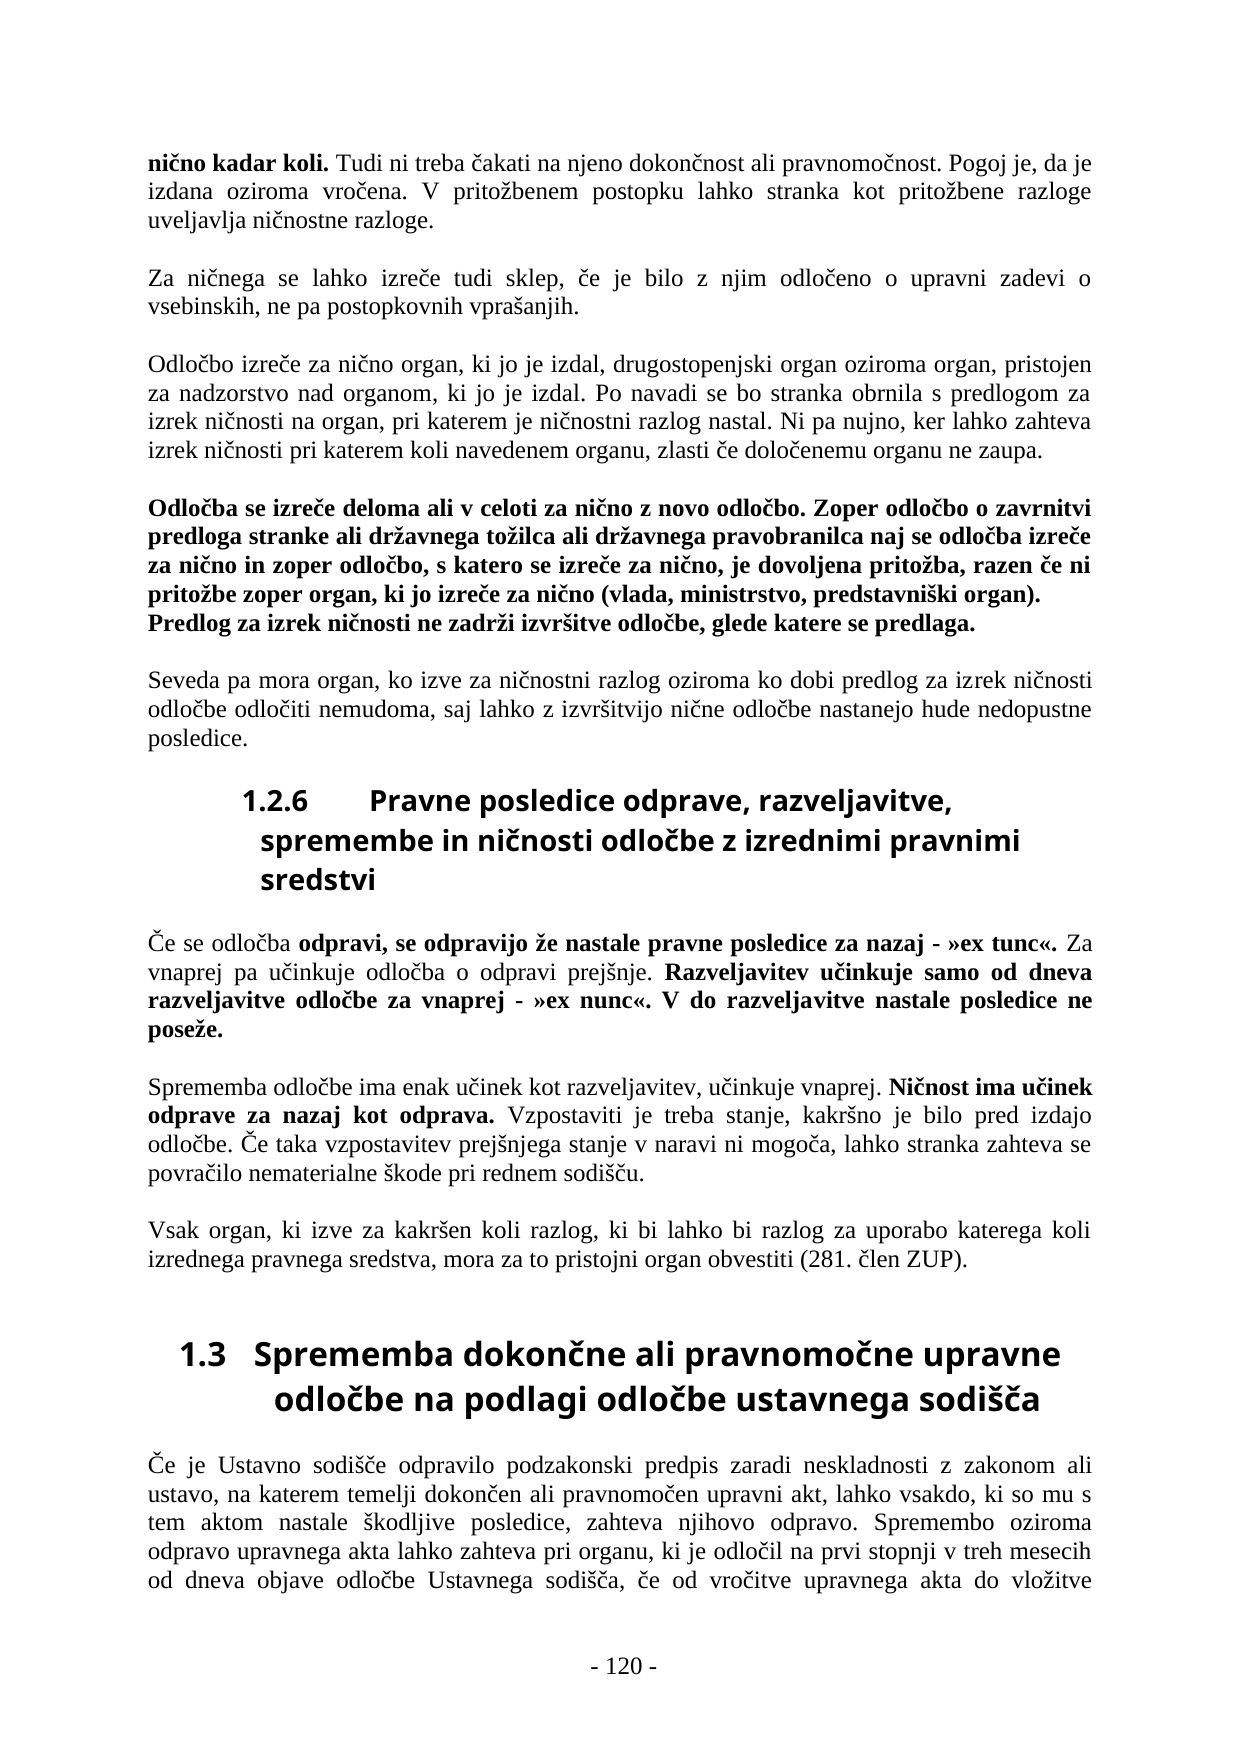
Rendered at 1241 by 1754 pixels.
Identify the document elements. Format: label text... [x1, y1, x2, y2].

text Če se odločba odpravi, se odpravijo že nastale pravne posledice za nazaj - »ex tunc«. Za vnaprej pa učinkuje odločba o odpravi prejšnje. Razveljavitev učinkuje samo od dneva razveljavitve odločbe za vnaprej - »ex nunc«. V do razvelja­vitve nastale posledice ne poseže. [148, 928, 1093, 1043]
text Za ničnega se lahko izreče tudi sklep, če je bilo z njim odločeno o upravni zadevi o vsebinskih, ne pa postopkovnih vprašanjih. [148, 263, 1093, 320]
text Predlog za izrek ničnosti ne zadrži izvršitve odločbe, glede katere se predlaga. [148, 608, 1093, 636]
subtitle Pravne posledice odprave, razveljavitve, spremembe in ničnosti odločbe z izrednimi pravnimi sredstvi [241, 780, 1093, 899]
text Vsak organ, ki izve za kakršen koli razlog, ki bi lahko bi razlog za uporabo katerega koli izrednega pravnega sredstva, mora za to pristojni organ obvestiti (281. člen ZUP). [148, 1215, 1093, 1273]
text Odločba se izreče deloma ali v celoti za nično z novo odločbo. Zoper odločbo o zavrnitvi predloga stranke ali državnega tožilca ali državnega pravobranilca naj se odločba izreče za nično in zoper odločbo, s katero se izreče za nično, je dovoljena pritožba, razen če ni pritožbe zoper organ, ki jo izreče za nično (vlada, ministrstvo, predstavniški organ). [148, 493, 1093, 608]
text Odločbo izreče za nično organ, ki jo je izdal, drugostopenjski organ oziroma organ, pristojen za nadzorstvo nad organom, ki jo je izdal. Po navadi se bo stranka obrnila s predlogom za izrek ničnosti na organ, pri katerem je ničnostni razlog nastal. Ni pa nujno, ker lahko zahteva izrek ničnosti pri katerem koli navedenem organu, zlasti če določenemu organu ne zaupa. [148, 349, 1093, 464]
subtitle Sprememba dokončne ali pravnomočne upravne odločbe na podlagi odločbe ustavnega sodišča [148, 1330, 1093, 1421]
text Če je Ustavno sodišče odpravilo podzakonski predpis zaradi neskladnosti z zakonom ali ustavo, na katerem temelji dokončen ali pravnomočen upravni akt, lahko vsakdo, ki so mu s tem aktom nastale škodljive posledice, zahteva njihovo odpravo. Spremembo oziroma odpravo upravnega akta lahko zahteva pri organu, ki je odločil na prvi stopnji v treh mesecih od dneva objave odločbe Ustavnega sodišča, če od vročitve upravnega akta do vložitve [148, 1450, 1093, 1594]
text Sprememba odločbe ima enak učinek kot razveljavitev, učinkuje vnaprej. Ničnost ima učinek odprave za nazaj kot odprava. Vzpostaviti je treba stanje, kakršno je bilo pred izdajo odločbe. Če taka vzpostavitev prejšnjega stanje v naravi ni mogoča, lahko stranka zahteva se povračilo nematerialne škode pri rednem sodišču. [148, 1072, 1093, 1187]
text nično kadar koli. Tudi ni treba čakati na njeno dokončnost ali pravnomočnost. Pogoj je, da je izdana oziroma vročena. V pritožbenem postopku lahko stranka kot pritožbene razloge uveljavlja ničnostne razloge. [148, 148, 1093, 234]
text Seveda pa mora organ, ko izve za ničnostni razlog oziroma ko dobi predlog za iz­rek ničnosti odločbe odločiti nemudoma, saj lahko z izvršitvijo nične odločbe nastanejo hude nedopustne posledice. [148, 665, 1093, 751]
